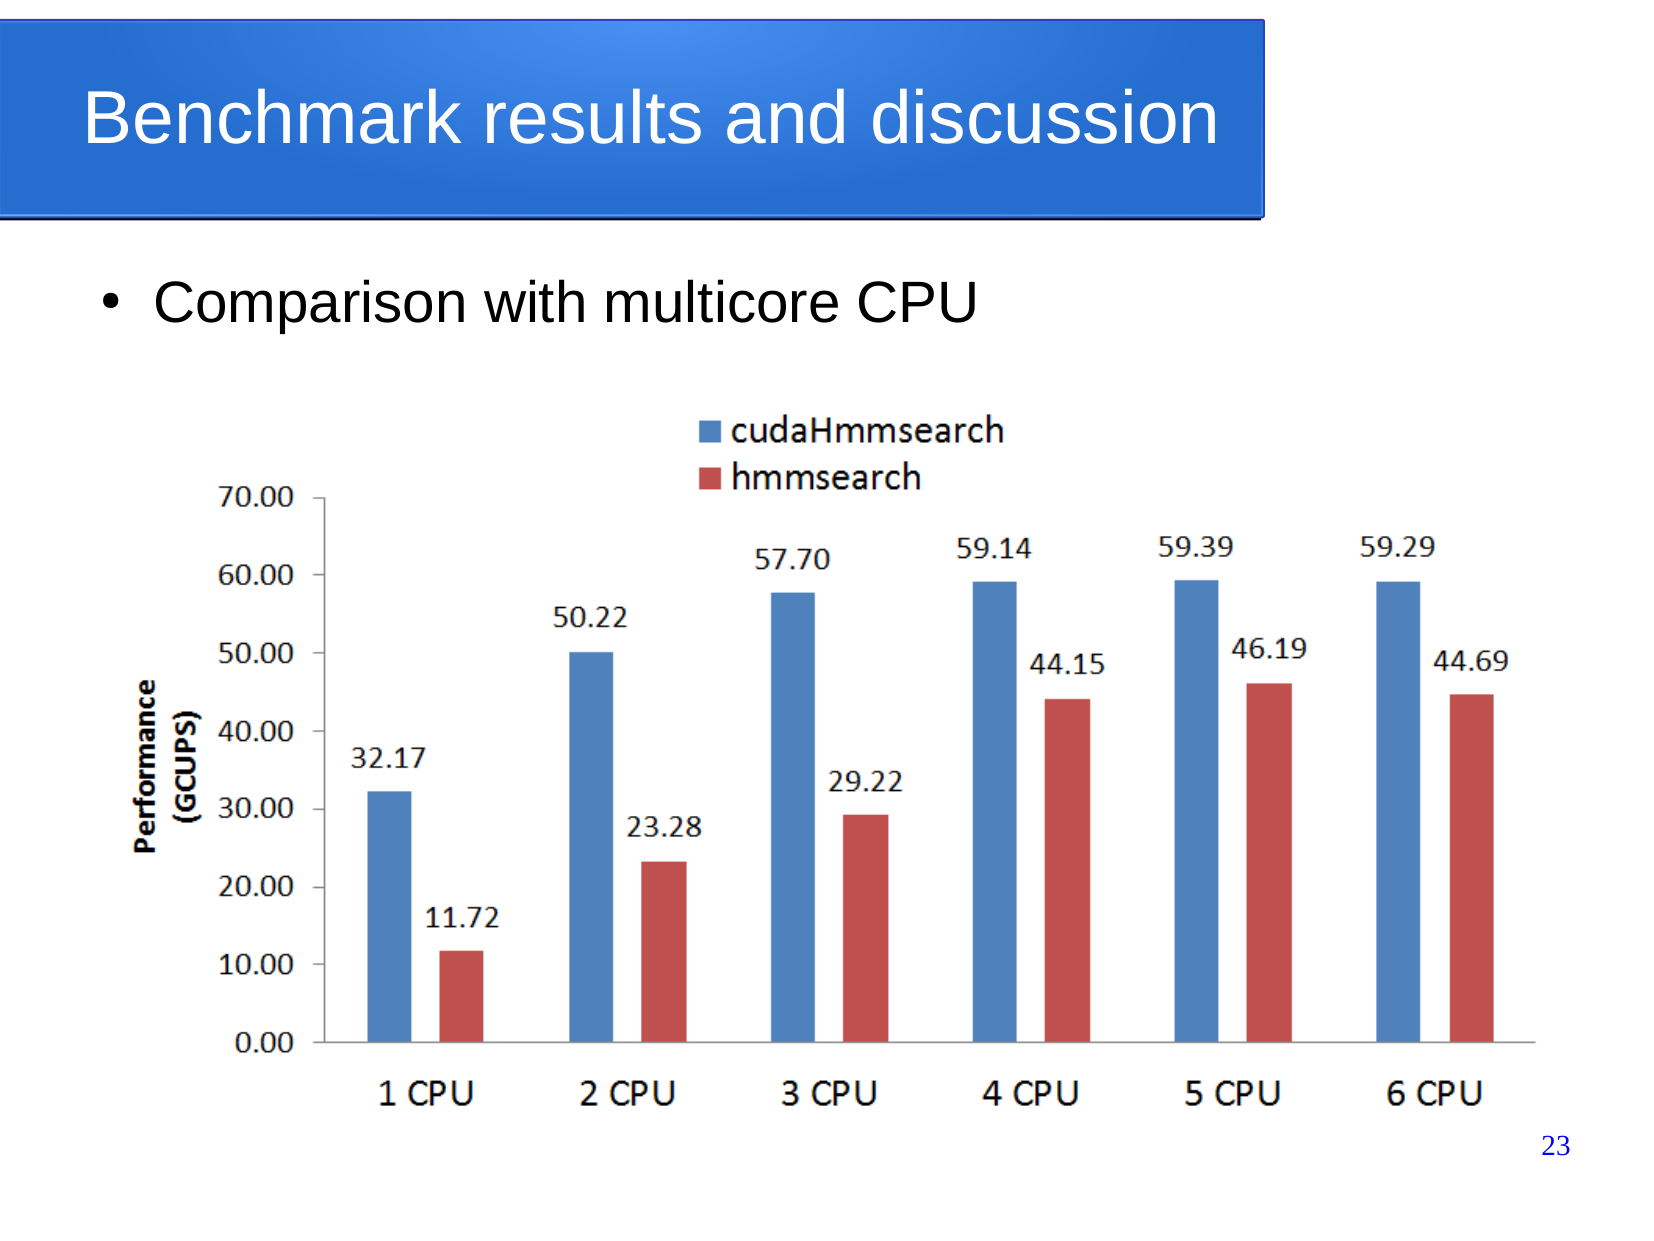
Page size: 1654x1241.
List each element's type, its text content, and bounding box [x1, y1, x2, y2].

picture [116, 399, 1544, 1120]
list Comparison with multicore CPU [82, 269, 1538, 1201]
title Benchmark results and discussion [82, 25, 1250, 211]
